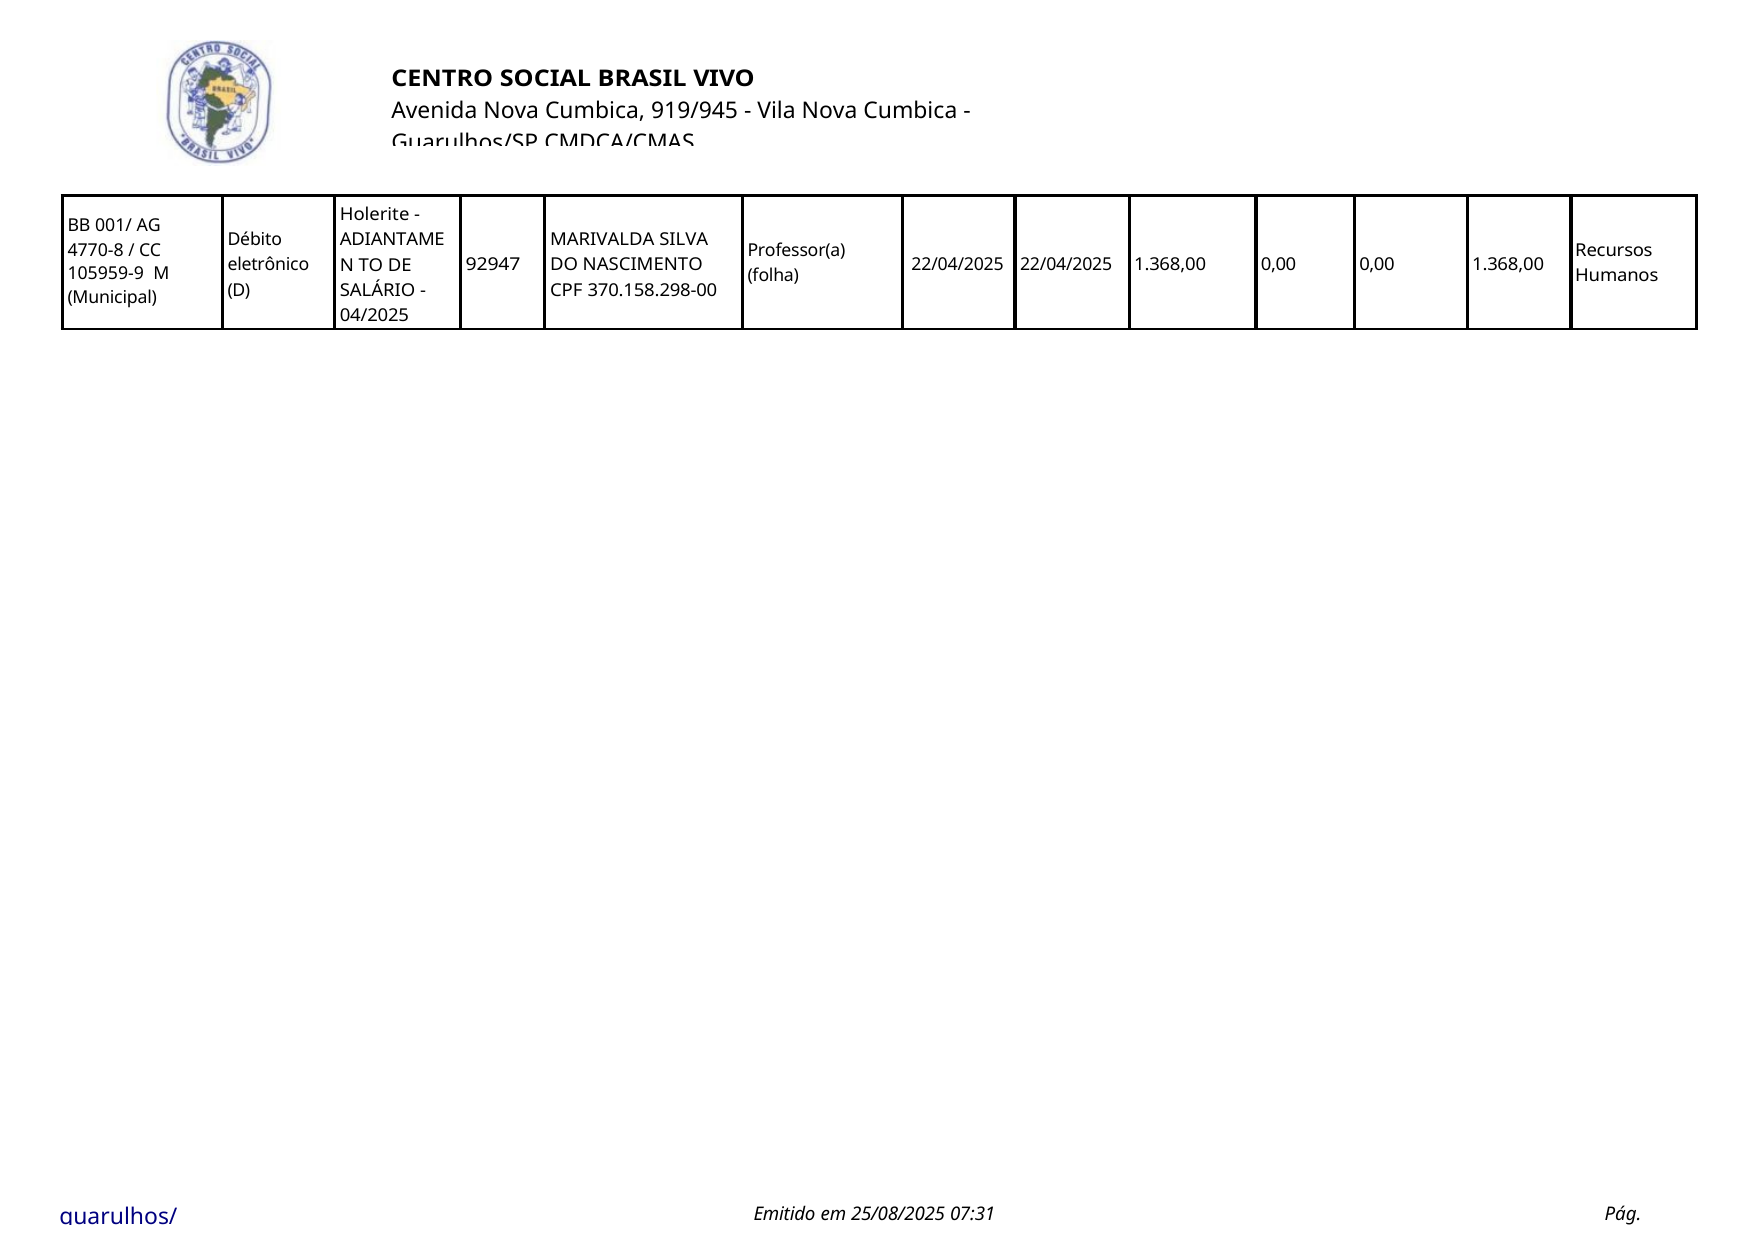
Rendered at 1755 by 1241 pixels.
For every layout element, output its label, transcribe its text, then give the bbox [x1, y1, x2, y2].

table_cell 22/04/2025 [904, 197, 1013, 328]
table_cell 1.368,00 [1131, 197, 1254, 328]
table_cell 22/04/2025 [1017, 197, 1128, 328]
table_cell BB 001/ AG 4770-8 / CC 105959-9 M (Municipal) [64, 197, 221, 328]
table_cell MARIVALDA SILVA DO NASCIMENTO CPF 370.158.298-00 [546, 197, 741, 328]
table_cell Professor(a) (folha) [744, 197, 901, 328]
table_cell 1.368,00 [1469, 197, 1569, 328]
table_cell Recursos Humanos [1573, 197, 1695, 328]
table_cell 92947 [462, 197, 543, 328]
table_cell Débito eletrônico (D) [224, 197, 333, 328]
table_cell Holerite - ADIANTAMEN TO DE SALÁRIO - 04/2025 [336, 197, 459, 328]
table_cell 0,00 [1258, 197, 1353, 328]
table_cell 0,00 [1356, 197, 1466, 328]
